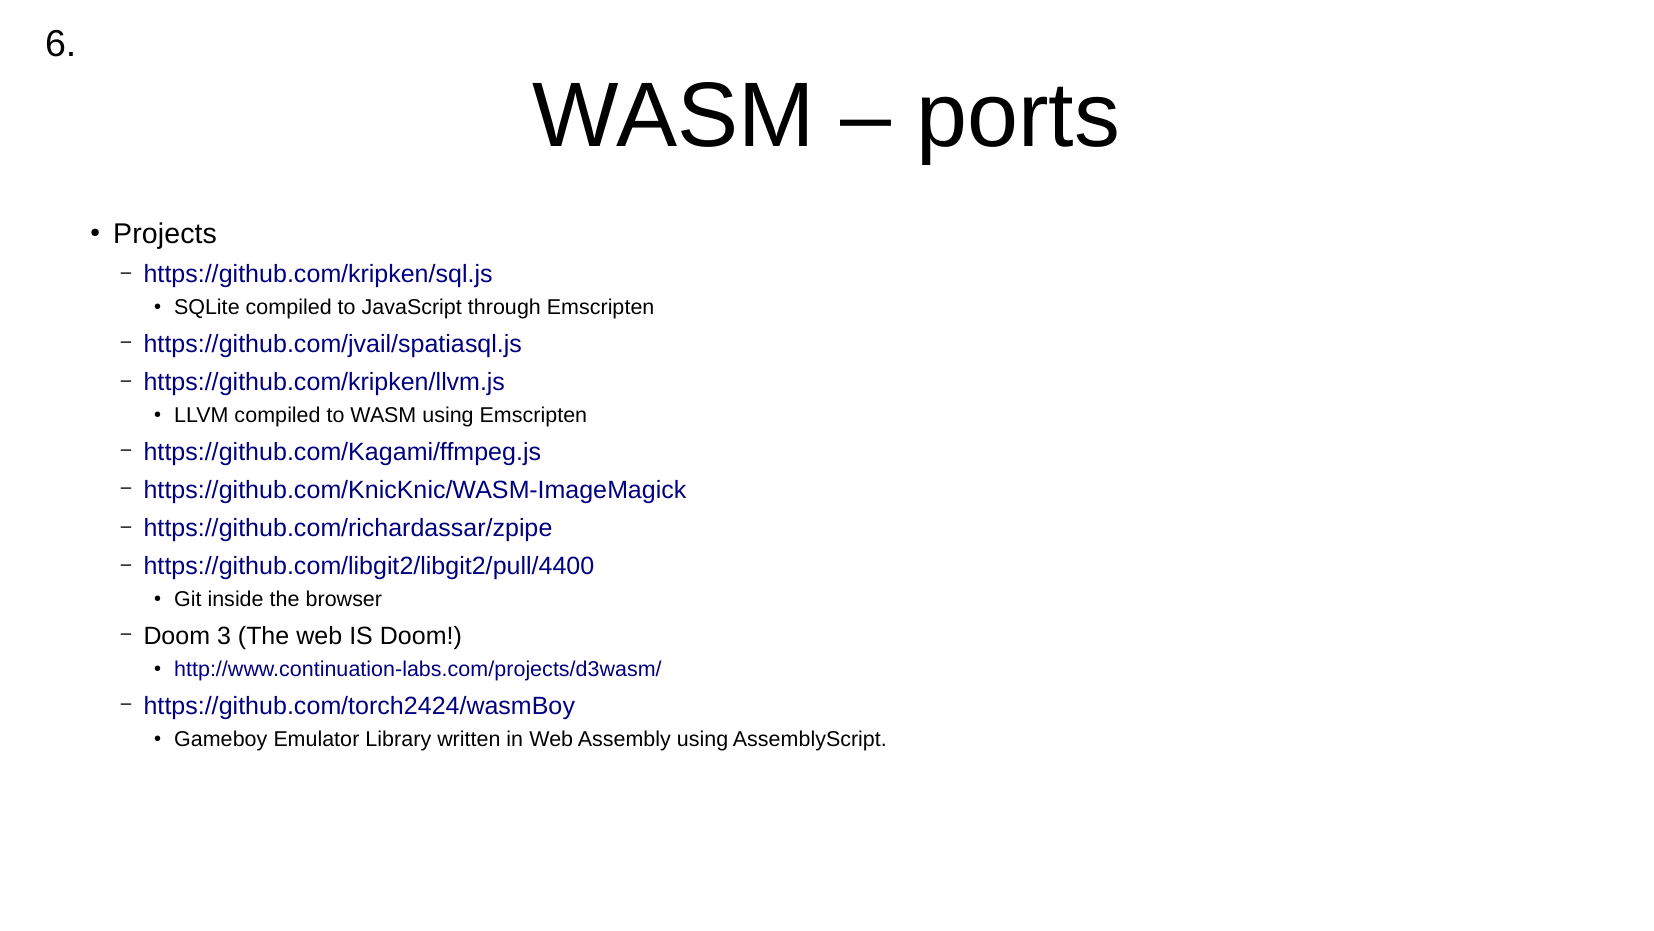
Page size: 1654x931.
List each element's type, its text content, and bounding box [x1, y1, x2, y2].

list Projects https://github.com/kripken/sql.js SQLite compiled to JavaScript through Emscripten https://github.com/jvail/spatiasql.js https://github.com/kripken/llvm.js LLVM compiled to WASM using Emscripten https://github.com/Kagami/ffmpeg.js https://github.com/KnicKnic/WASM-ImageMagick https://github.com/richardassar/zpipe https://github.com/libgit2/libgit2/pull/4400 Git inside the browser Doom 3 (The web IS Doom!) http://www.continuation-labs.com/projects/d3wasm/ https://github.com/torch2424/wasmBoy Gameboy Emulator Library written in Web Assembly using AssemblyScript. [82, 217, 1571, 758]
text_box 6. [30, 15, 92, 72]
title WASM – ports [82, 37, 1571, 193]
